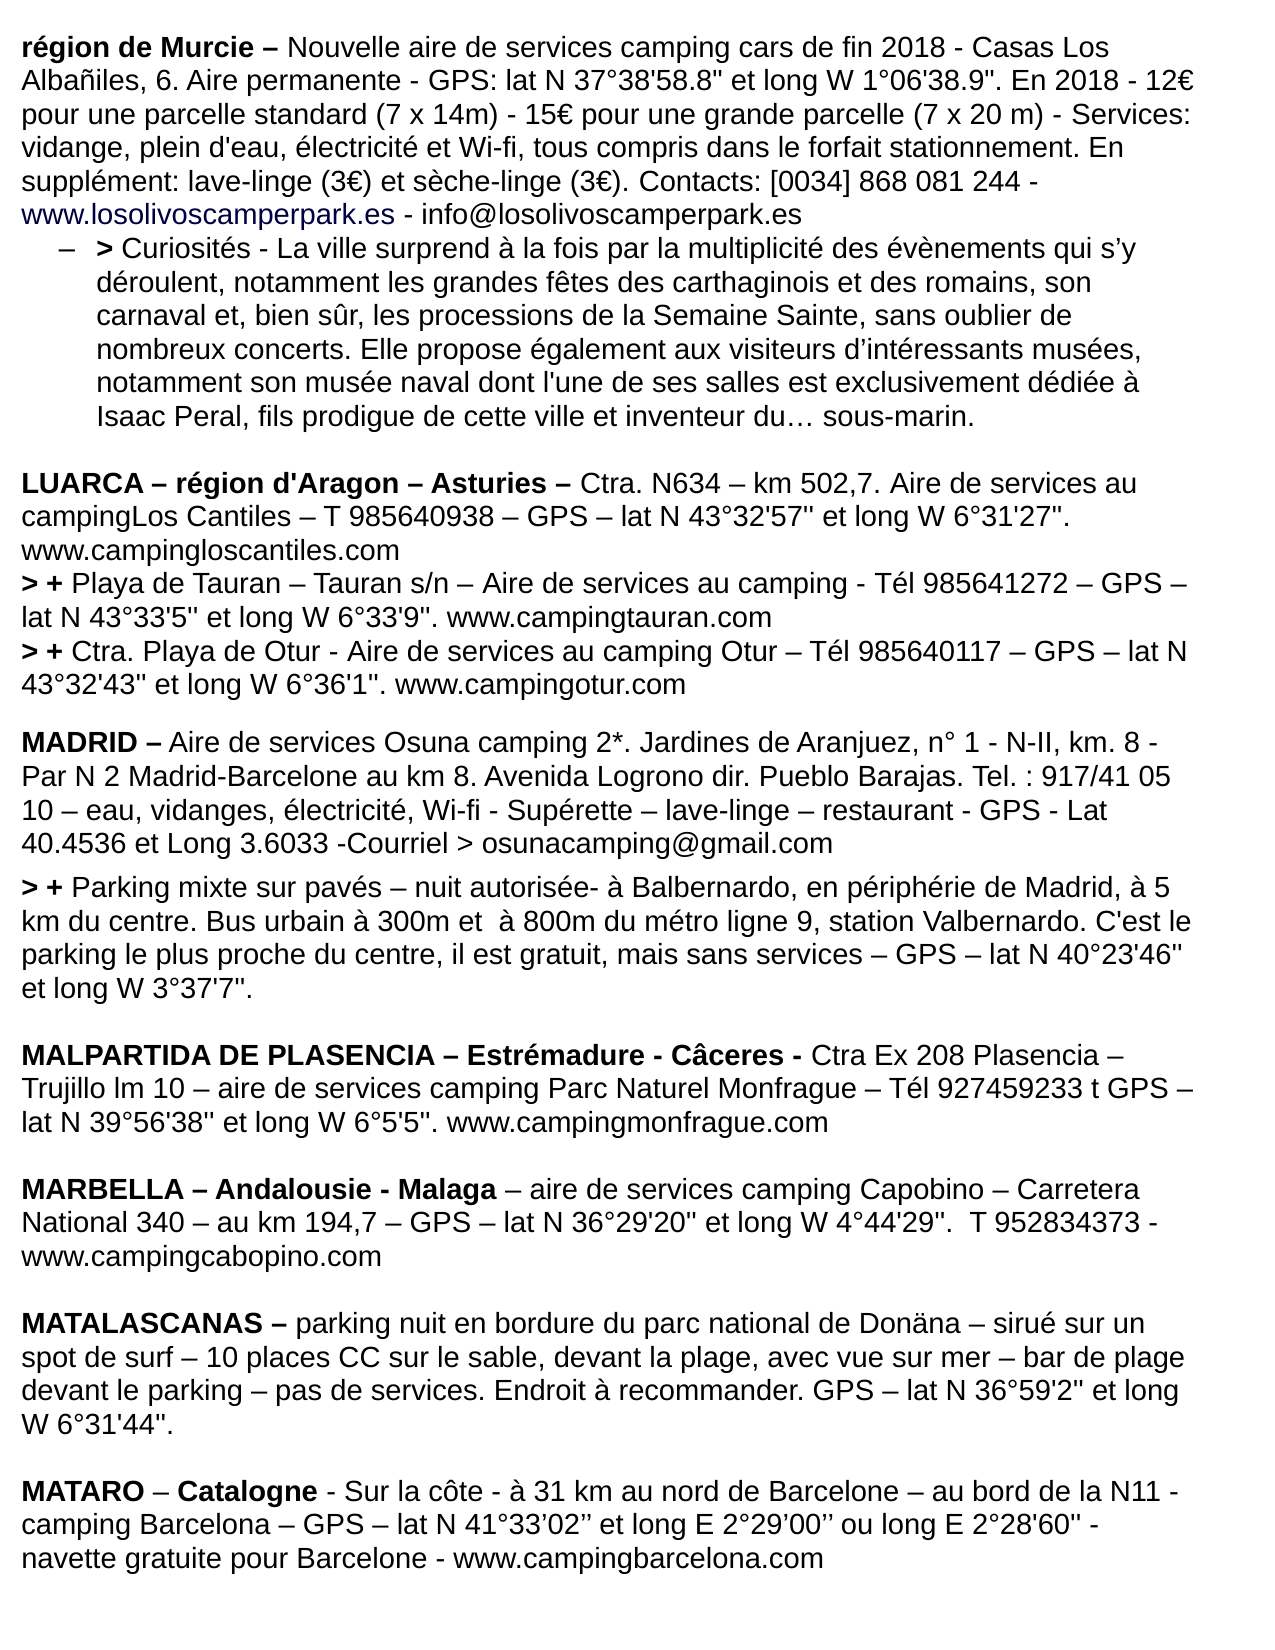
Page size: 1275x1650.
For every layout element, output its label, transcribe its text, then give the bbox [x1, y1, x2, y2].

text > + Playa de Tauran – Tauran s/n – Aire de services au camping - Tél 985641272 – GPS – lat N 43°33'5'' et long W 6°33'9''. www.campingtauran.com [21, 566, 1196, 633]
subtitle MADRID – Aire de services Osuna camping 2*. Jardines de Aranjuez, n° 1 - N-II, km. 8 - Par N 2 Madrid-Barcelone au km 8. Avenida Logrono dir. Pueblo Barajas. Tel. : 917/41 05 10 – eau, vidanges, électricité, Wi-fi - Supérette – lave-linge – restaurant - GPS - Lat 40.4536 et Long 3.6033 -Courriel > osunacamping@gmail.com [21, 725, 1196, 859]
text MATALASCANAS – parking nuit en bordure du parc national de Donäna – sirué sur un spot de surf – 10 places CC sur le sable, devant la plage, avec vue sur mer – bar de plage devant le parking – pas de services. Endroit à recommander. GPS – lat N 36°59'2'' et long W 6°31'44''. [21, 1306, 1196, 1440]
text > + Ctra. Playa de Otur - Aire de services au camping Otur – Tél 985640117 – GPS – lat N 43°32'43'' et long W 6°36'1''. www.campingotur.com [21, 633, 1196, 701]
text > + Parking mixte sur pavés – nuit autorisée- à Balbernardo, en périphérie de Madrid, à 5 km du centre. Bus urbain à 300m et à 800m du métro ligne 9, station Valbernardo. C'est le parking le plus proche du centre, il est gratuit, mais sans services – GPS – lat N 40°23'46'' et long W 3°37'7''. [21, 870, 1196, 1004]
list > Curiosités - La ville surprend à la fois par la multiplicité des évènements qui s’y déroulent, notamment les grandes fêtes des carthaginois et des romains, son carnaval et, bien sûr, les processions de la Semaine Sainte, sans oublier de nombreux concerts. Elle propose également aux visiteurs d’intéressants musées, notamment son musée naval dont l'une de ses salles est exclusivement dédiée à Isaac Peral, fils prodigue de cette ville et inventeur du… sous-marin. [58, 231, 1196, 432]
text LUARCA – région d'Aragon – Asturies – Ctra. N634 – km 502,7. Aire de services au campingLos Cantiles – T 985640938 – GPS – lat N 43°32'57'' et long W 6°31'27''. www.campingloscantiles.com [21, 466, 1196, 566]
text MALPARTIDA DE PLASENCIA – Estrémadure - Câceres - Ctra Ex 208 Plasencia – Trujillo lm 10 – aire de services camping Parc Naturel Monfrague – Tél 927459233 t GPS – lat N 39°56'38'' et long W 6°5'5''. www.campingmonfrague.com [21, 1038, 1196, 1138]
text MARBELLA – Andalousie - Malaga – aire de services camping Capobino – Carretera National 340 – au km 194,7 – GPS – lat N 36°29'20'' et long W 4°44'29''. T 952834373 - www.campingcabopino.com [21, 1172, 1196, 1272]
text MATARO – Catalogne - Sur la côte - à 31 km au nord de Barcelone – au bord de la N11 - camping Barcelona – GPS – lat N 41°33’02’’ et long E 2°29’00’’ ou long E 2°28'60'' - navette gratuite pour Barcelone - www.campingbarcelona.com [21, 1474, 1196, 1574]
text région de Murcie – Nouvelle aire de services camping cars de fin 2018 - Casas Los Albañiles, 6. Aire permanente - GPS: lat N 37°38'58.8" et long W 1°06'38.9". En 2018 - 12€ pour une parcelle standard (7 x 14m) - 15€ pour une grande parcelle (7 x 20 m) - Services: vidange, plein d'eau, électricité et Wi-fi, tous compris dans le forfait stationnement. En supplément: lave-linge (3€) et sèche-linge (3€). Contacts: [0034] 868 081 244 - www.losolivoscamperpark.es - info@losolivoscamperpark.es [21, 29, 1196, 231]
